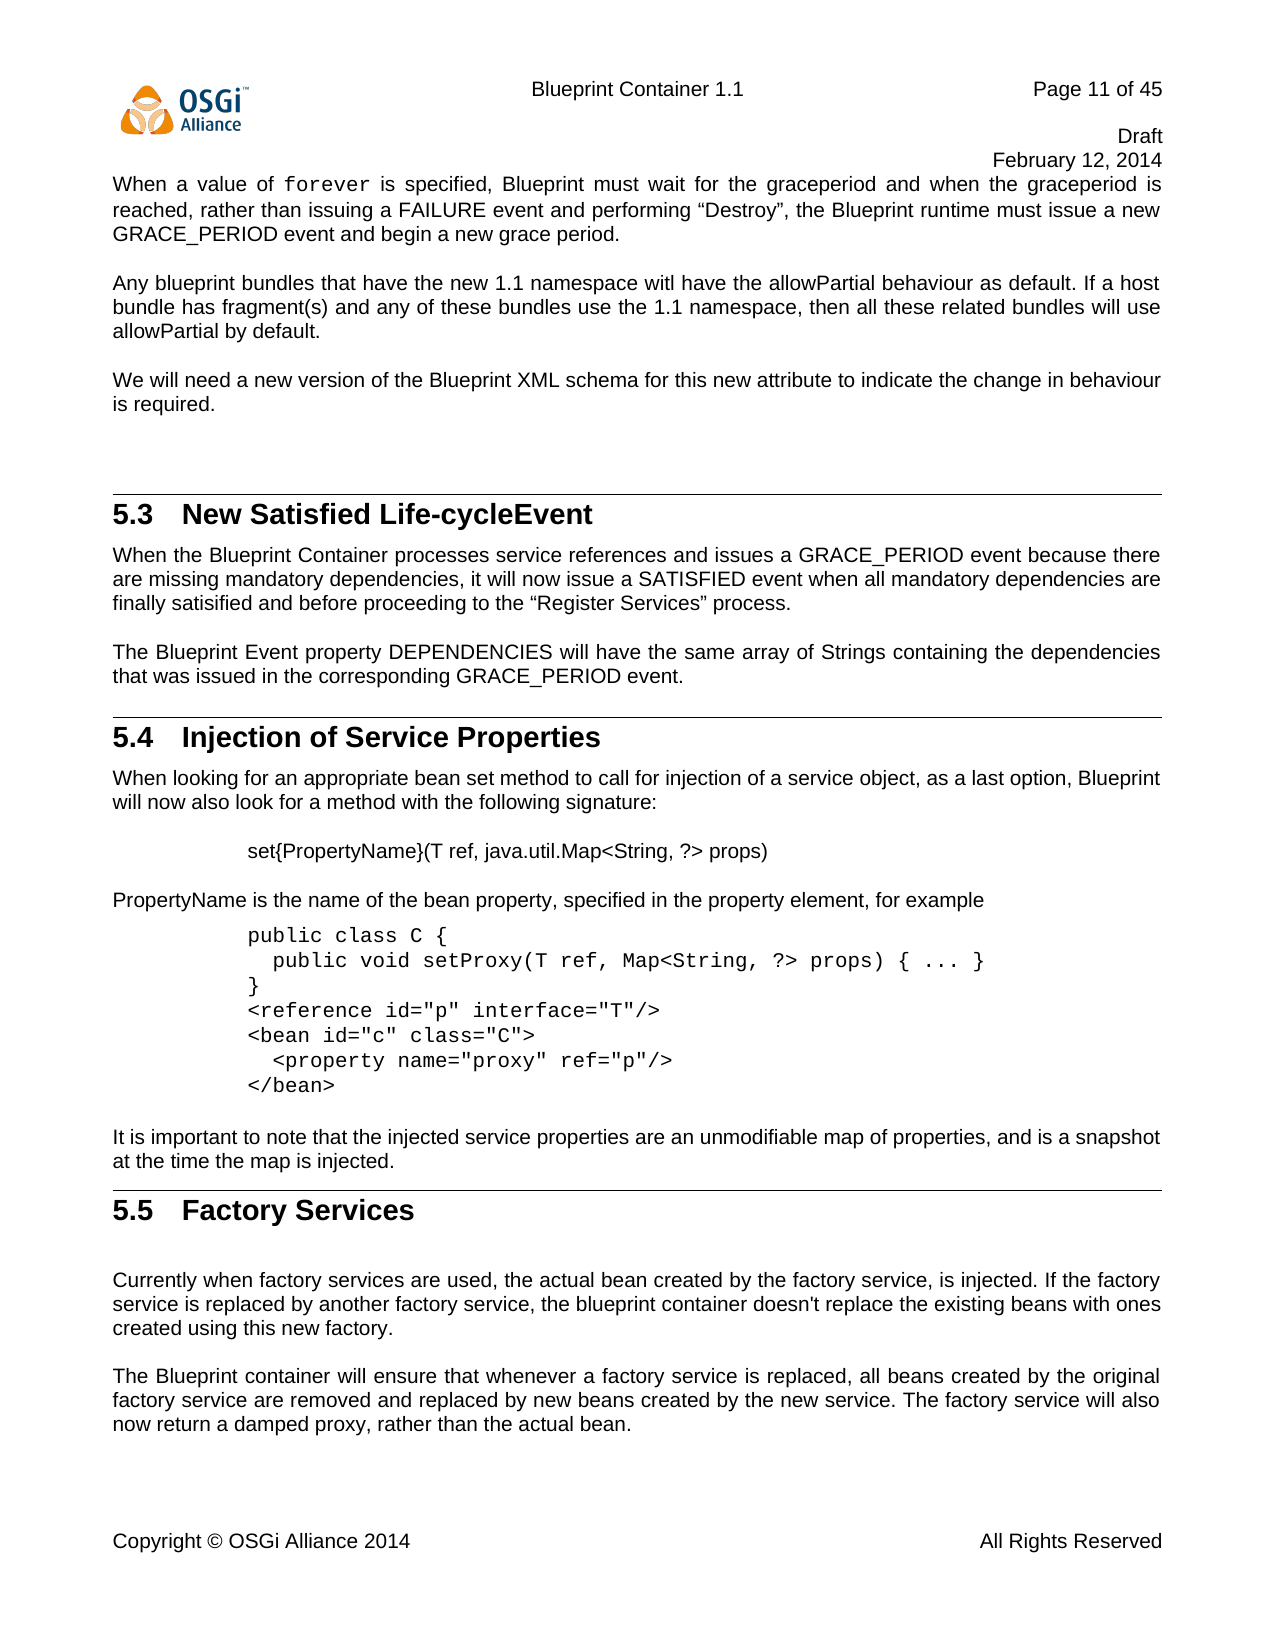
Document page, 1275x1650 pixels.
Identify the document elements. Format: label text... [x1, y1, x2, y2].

text PropertyName is the name of the bean property, specified in the property element, for example [112, 888, 1162, 912]
text When looking for an appropriate bean set method to call for injection of a service object, as a last option, Blueprint will now also look for a method with the following signature: [112, 766, 1162, 814]
text } [247, 975, 1162, 999]
text <reference id="p" interface="T"/> [247, 1000, 1162, 1023]
text When the Blueprint Container processes service references and issues a GRACE_PERIOD event because there are missing mandatory dependencies, it will now issue a SATISFIED event when all mandatory dependencies are finally satisified and before proceeding to the “Register Services” process. [112, 543, 1162, 615]
text The Blueprint container will ensure that whenever a factory service is replaced, all beans created by the original factory service are removed and replaced by new beans created by the new service. The factory service will also now return a damped proxy, rather than the actual bean. [112, 1364, 1162, 1436]
text public void setProxy(T ref, Map<String, ?> props) { ... } [247, 950, 1162, 974]
text </bean> [247, 1074, 1162, 1098]
subtitle New Satisfied Life-cycleEvent [112, 495, 1162, 531]
picture [113, 78, 257, 142]
text Currently when factory services are used, the actual bean created by the factory service, is injected. If the factory service is replaced by another factory service, the blueprint container doesn't replace the existing beans with ones created using this new factory. [112, 1267, 1162, 1339]
text set{PropertyName}(T ref, java.util.Map<String, ?> props) [247, 839, 1162, 863]
text <property name="proxy" ref="p"/> [247, 1050, 1162, 1073]
text public class C { [247, 925, 1162, 949]
text Any blueprint bundles that have the new 1.1 namespace witl have the allowPartial behaviour as default. If a host bundle has fragment(s) and any of these bundles use the 1.1 namespace, then all these related bundles will use allowPartial by default. [112, 271, 1162, 343]
text <bean id="c" class="C"> [247, 1025, 1162, 1048]
subtitle Factory Services [112, 1191, 1162, 1227]
text The Blueprint Event property DEPENDENCIES will have the same array of Strings containing the dependencies that was issued in the corresponding GRACE_PERIOD event. [112, 640, 1162, 688]
text When a value of forever is specified, Blueprint must wait for the graceperiod and when the graceperiod is reached, rather than issuing a FAILURE event and performing “Destroy”, the Blueprint runtime must issue a new GRACE_PERIOD event and begin a new grace period. [112, 172, 1162, 246]
subtitle Injection of Service Properties [112, 718, 1162, 754]
text We will need a new version of the Blueprint XML schema for this new attribute to indicate the change in behaviour is required. [112, 368, 1162, 416]
text It is important to note that the injected service properties are an unmodifiable map of properties, and is a snapshot at the time the map is injected. [112, 1125, 1162, 1173]
